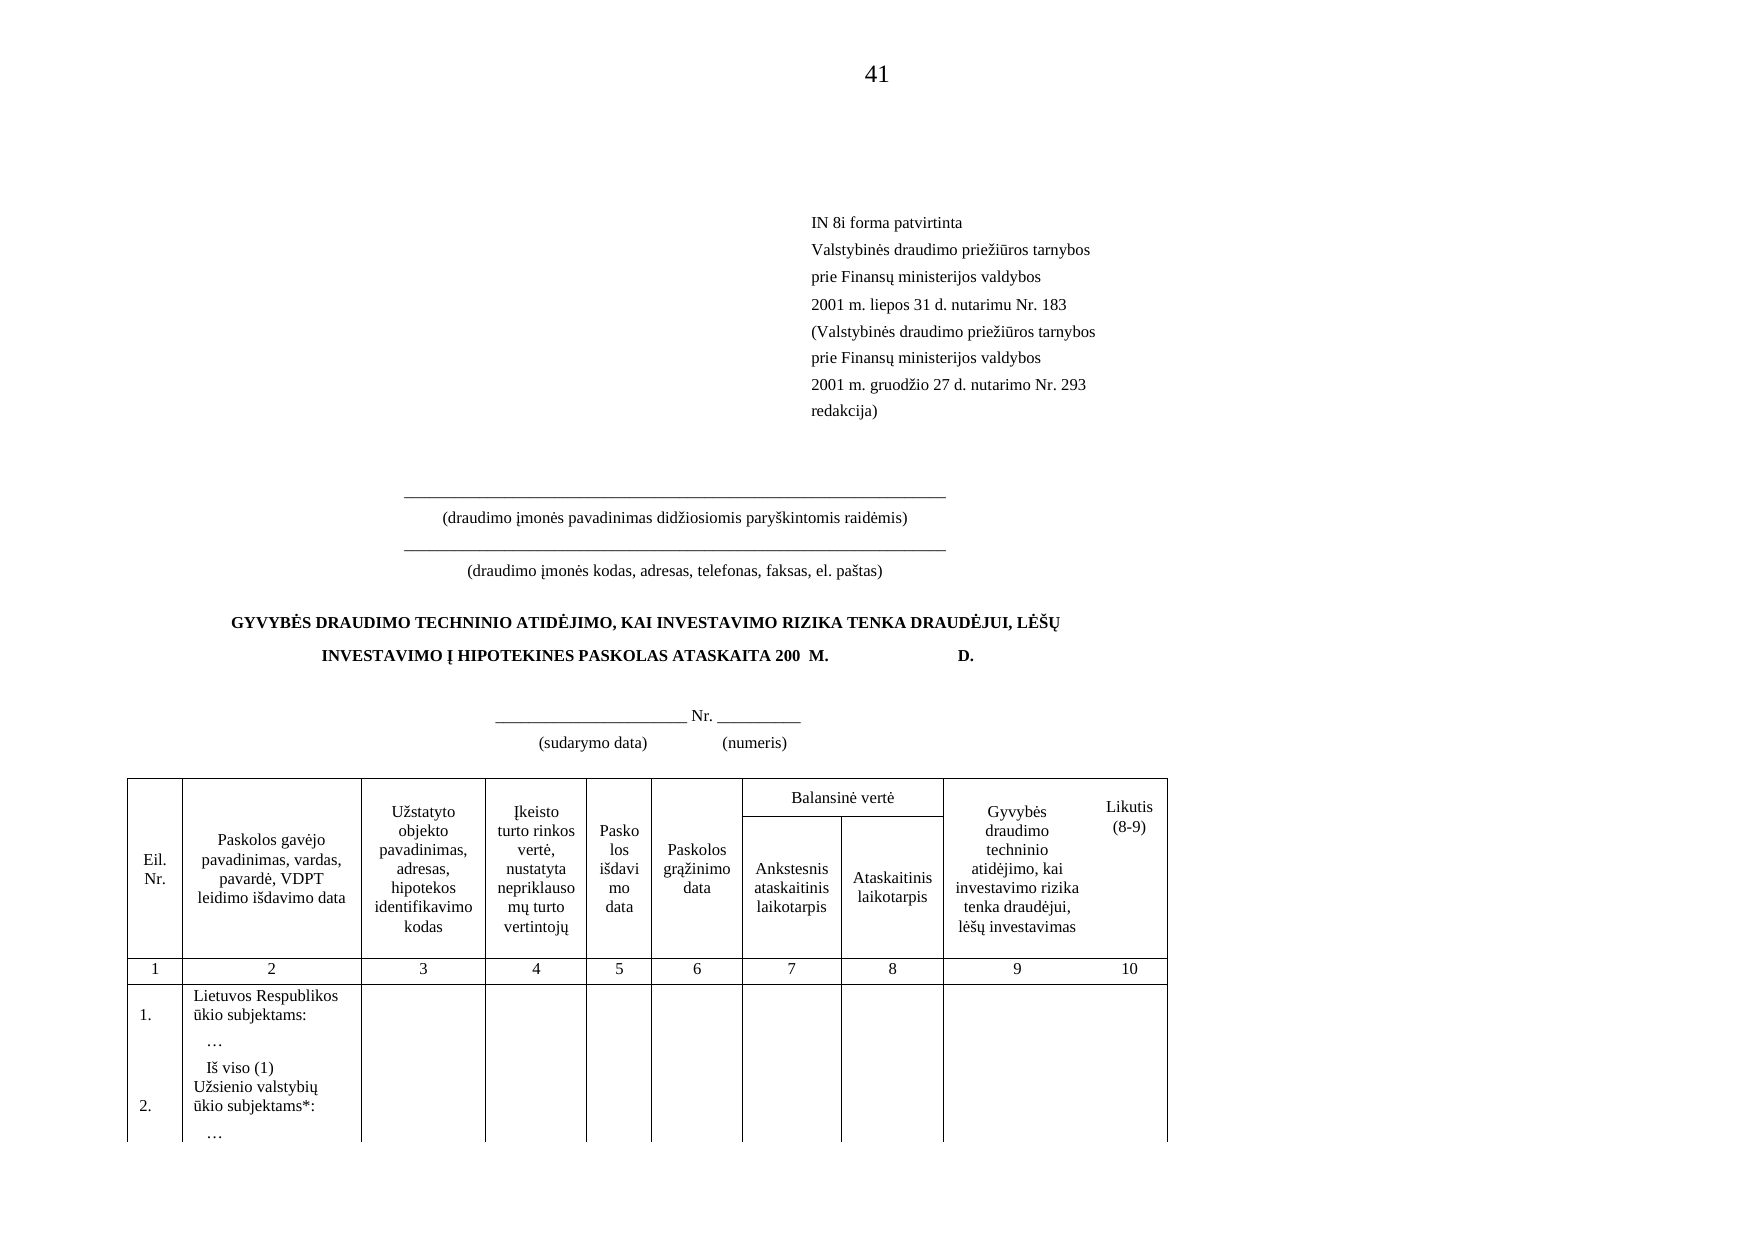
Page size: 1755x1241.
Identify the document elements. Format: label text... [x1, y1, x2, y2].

table_cell [652, 394, 742, 420]
table_cell [1168, 500, 1198, 527]
table_cell Eil. Nr. [128, 779, 182, 958]
table_cell [182, 672, 361, 698]
table_cell [1168, 639, 1198, 672]
table_cell [842, 985, 943, 1024]
table_cell [361, 341, 486, 367]
table_cell Likutis [1091, 779, 1167, 816]
table_cell [652, 341, 742, 367]
table_cell [944, 420, 1091, 447]
table_cell [944, 1024, 1091, 1050]
table_cell [1198, 1077, 1222, 1115]
table_cell [361, 233, 486, 259]
table_cell [1198, 984, 1222, 1024]
table_cell [1168, 1115, 1198, 1142]
table_cell Lietuvos Respublikos ūkio subjektams: [183, 985, 361, 1024]
table_cell [1198, 447, 1222, 473]
table_cell [1168, 778, 1198, 816]
table_cell Įkeisto turto rinkos vertė, nustatyta nepriklausomų turto vertintojų [486, 779, 586, 958]
table_cell [743, 1077, 841, 1115]
table_cell [128, 259, 182, 286]
table_cell [742, 394, 767, 420]
table_cell Paskolos išdavimo data [587, 779, 651, 958]
table_cell [128, 420, 182, 447]
table_cell [742, 447, 841, 473]
table_cell [1168, 553, 1198, 580]
table_cell [742, 314, 767, 341]
table_cell Ataskaitinis laikotarpis [842, 817, 943, 958]
table_cell [128, 1024, 182, 1050]
table_cell [1198, 580, 1222, 606]
table_cell [1168, 474, 1198, 500]
table_cell [128, 500, 182, 527]
table_cell [1168, 672, 1198, 698]
table_cell [743, 985, 841, 1024]
table_cell [361, 394, 486, 420]
table_cell [128, 580, 182, 606]
table_cell [1168, 1024, 1198, 1050]
table_cell (draudimo įmonės pavadinimas didžiosiomis paryškintomis raidėmis) [182, 500, 1168, 527]
table_cell [767, 233, 800, 259]
table_cell 2. [128, 1077, 182, 1115]
table_cell [1091, 985, 1167, 1024]
table_cell [767, 314, 800, 341]
table_cell Paskolos grąžinimo data [652, 779, 742, 958]
table_cell [486, 1050, 586, 1077]
table_cell Ankstesnis ataskaitinis laikotarpis [743, 817, 841, 958]
table_cell [1198, 752, 1222, 778]
table_cell [587, 286, 652, 314]
table_cell [486, 259, 587, 286]
table_cell [767, 341, 800, 367]
table_cell [1198, 367, 1222, 394]
table_cell [486, 1024, 586, 1050]
table_cell [361, 286, 486, 314]
table_cell [944, 1115, 1091, 1142]
table_cell [1198, 639, 1222, 672]
table_cell [652, 1115, 742, 1142]
table_cell [587, 1115, 651, 1142]
table_cell [652, 447, 742, 473]
table_cell [182, 580, 361, 606]
table_cell [486, 985, 586, 1024]
table_cell [652, 259, 742, 286]
table_cell Paskolos gavėjo pavadinimas, vardas, pavardė, VDPT leidimo išdavimo data [183, 779, 361, 958]
table_cell [1168, 606, 1198, 639]
table_cell [361, 447, 486, 473]
table_cell [944, 1077, 1091, 1115]
table_cell [1168, 752, 1198, 778]
table_cell [1168, 699, 1198, 725]
table_cell [1198, 474, 1222, 500]
table_cell [652, 367, 742, 394]
table_cell [767, 259, 800, 286]
table_header IN 8i forma patvirtinta [800, 206, 1091, 232]
table_cell [1168, 259, 1198, 286]
table_cell [1091, 447, 1168, 473]
table_cell _________________________________________________________________ [182, 474, 1168, 500]
table_cell [128, 752, 1168, 778]
table_cell [1168, 725, 1198, 752]
table_cell [128, 447, 182, 473]
table_cell [182, 286, 361, 314]
table_cell (draudimo įmonės kodas, adresas, telefonas, faksas, el. paštas) [182, 553, 1168, 580]
table_cell [742, 367, 767, 394]
table_header [1198, 206, 1222, 232]
table_cell [742, 580, 841, 606]
table_cell [182, 420, 361, 447]
table_cell [128, 672, 182, 698]
table_cell [1168, 1077, 1198, 1115]
table_cell [486, 394, 587, 420]
table_cell [841, 447, 943, 473]
table_cell [1168, 367, 1198, 394]
table_cell [182, 394, 361, 420]
table_cell prie Finansų ministerijos valdybos [800, 259, 1168, 286]
table_cell [362, 1115, 485, 1142]
table_cell [743, 1115, 841, 1142]
table_cell [486, 1115, 586, 1142]
table_cell 5 [587, 959, 651, 984]
table_cell [1091, 1077, 1167, 1115]
table_cell [1091, 420, 1168, 447]
table_cell [652, 314, 742, 341]
table_cell [1091, 672, 1168, 698]
table_cell [652, 580, 742, 606]
table_header [361, 206, 486, 232]
table_cell [652, 420, 742, 447]
table_cell [1198, 816, 1222, 958]
table_cell [841, 580, 943, 606]
table_cell [842, 1115, 943, 1142]
table_cell 1. [128, 985, 182, 1024]
table_header [1091, 206, 1168, 232]
table_cell (sudarymo data) (numeris) [128, 725, 1168, 752]
table_cell [1198, 1115, 1222, 1142]
table_cell [1198, 394, 1222, 420]
table_cell [652, 1050, 742, 1077]
table_cell [486, 367, 587, 394]
table_cell 1 [128, 959, 182, 984]
table_cell 10 [1091, 959, 1167, 984]
table_cell [944, 580, 1091, 606]
table_cell [1168, 1050, 1198, 1077]
table_cell 2001 m. gruodžio 27 d. nutarimo Nr. 293 [800, 367, 1168, 394]
table_cell [944, 672, 1091, 698]
table_cell [587, 314, 652, 341]
table_cell [361, 314, 486, 341]
table_cell [128, 286, 182, 314]
table_cell [362, 985, 485, 1024]
table_cell [361, 259, 486, 286]
table_cell [1198, 958, 1222, 984]
table_cell [361, 420, 486, 447]
table_cell Balansinė vertė [743, 779, 943, 816]
table_cell [841, 672, 943, 698]
table_cell [944, 1050, 1091, 1077]
table_cell [128, 394, 182, 420]
table_cell [182, 314, 361, 341]
table_cell [767, 286, 800, 314]
table_cell [587, 394, 652, 420]
table_cell … [183, 1115, 361, 1142]
table_cell [742, 259, 767, 286]
table_cell [652, 1024, 742, 1050]
table_cell [842, 1050, 943, 1077]
table_cell _________________________________________________________________ [182, 527, 1168, 553]
table_cell [1168, 233, 1198, 259]
table_cell [841, 420, 943, 447]
table_cell [1198, 699, 1222, 725]
table_cell _______________________ Nr. __________ [128, 699, 1168, 725]
table_cell [652, 1077, 742, 1115]
table_cell (Valstybinės draudimo priežiūros tarnybos [800, 314, 1168, 341]
table_cell [742, 672, 841, 698]
table_cell 7 [743, 959, 841, 984]
table_cell [587, 367, 652, 394]
table_cell [1091, 1050, 1167, 1077]
table_cell [587, 259, 652, 286]
table_cell [1198, 606, 1222, 639]
table_cell [362, 1050, 485, 1077]
table_cell [842, 1024, 943, 1050]
table_cell [1198, 233, 1222, 259]
table_cell [362, 1077, 485, 1115]
table_cell [1198, 1050, 1222, 1077]
table_cell redakcija) [800, 394, 1091, 420]
table_cell [361, 580, 486, 606]
table_cell INVESTAVIMO Į HIPOTEKINES PASKOLAS ATASKAITA 200 M. D. [128, 639, 1168, 672]
table_cell [587, 420, 652, 447]
table_cell [587, 672, 652, 698]
table_cell [1168, 816, 1198, 958]
table_cell [652, 286, 742, 314]
table_cell [128, 233, 182, 259]
table_cell 2 [183, 959, 361, 984]
table_cell [1198, 672, 1222, 698]
table_cell [944, 985, 1091, 1024]
table_cell [1091, 1024, 1167, 1050]
table_cell [1198, 286, 1222, 314]
table_header [652, 206, 742, 232]
table_cell [1198, 420, 1222, 447]
table_cell [128, 1115, 182, 1142]
table_cell [1198, 500, 1222, 527]
table_cell [1198, 1024, 1222, 1050]
table_cell GYVYBĖS DRAUDIMO TECHNINIO ATIDĖJIMO, KAI INVESTAVIMO RIZIKA TENKA DRAUDĖJUI, LĖŠŲ [128, 606, 1168, 639]
table_cell [486, 580, 587, 606]
table_cell [486, 233, 587, 259]
table_cell [1198, 778, 1222, 816]
table_cell Gyvybės draudimo techninio atidėjimo, kai investavimo rizika tenka draudėjui, lėšų investavimas [944, 779, 1091, 958]
table_cell [1198, 341, 1222, 367]
table_cell [944, 447, 1091, 473]
table_cell 8 [842, 959, 943, 984]
table_cell [767, 394, 800, 420]
table_cell [486, 420, 587, 447]
table_cell [742, 233, 767, 259]
table_cell [742, 286, 767, 314]
table_cell (8-9) [1091, 816, 1167, 958]
table_cell 3 [362, 959, 485, 984]
table_cell [1091, 1115, 1167, 1142]
table_cell [1168, 394, 1198, 420]
table_cell [587, 341, 652, 367]
table_cell [486, 447, 587, 473]
table_cell [1168, 341, 1198, 367]
table_header [742, 206, 767, 232]
table_cell 9 [944, 959, 1091, 984]
table_cell [587, 233, 652, 259]
table_cell Užsienio valstybių ūkio subjektams*: [183, 1077, 361, 1115]
table_cell [361, 672, 486, 698]
table_cell [743, 1024, 841, 1050]
table_cell [767, 367, 800, 394]
table_cell [182, 367, 361, 394]
table_cell Valstybinės draudimo priežiūros tarnybos [800, 233, 1168, 259]
table_cell [486, 1077, 586, 1115]
table_cell [1198, 725, 1222, 752]
table_cell [128, 527, 182, 553]
table_cell prie Finansų ministerijos valdybos [800, 341, 1168, 367]
table_cell [842, 1077, 943, 1115]
table_cell [182, 447, 361, 473]
table_cell 6 [652, 959, 742, 984]
table_cell [1168, 958, 1198, 984]
table_cell 2001 m. liepos 31 d. nutarimu Nr. 183 [800, 286, 1198, 314]
table_cell [486, 314, 587, 341]
table_cell [587, 580, 652, 606]
table_cell [587, 447, 652, 473]
table_cell 4 [486, 959, 586, 984]
table_cell … [183, 1024, 361, 1050]
table_cell [652, 672, 742, 698]
table_cell [182, 233, 361, 259]
table_cell [1198, 314, 1222, 341]
table_header [767, 206, 800, 232]
table_cell [1198, 527, 1222, 553]
table_cell [128, 314, 182, 341]
table_cell [128, 553, 182, 580]
table_header [1168, 206, 1198, 232]
table_cell [587, 1077, 651, 1115]
table_cell [128, 1050, 182, 1077]
table_header [182, 206, 361, 232]
table_cell [182, 259, 361, 286]
table_cell [1168, 580, 1198, 606]
table_cell [1168, 447, 1198, 473]
table_cell [128, 367, 182, 394]
table_cell [742, 420, 841, 447]
table_cell [362, 1024, 485, 1050]
table_header [128, 206, 182, 232]
table_cell [1091, 580, 1168, 606]
table_cell [742, 341, 767, 367]
table_cell [1168, 984, 1198, 1024]
table_cell [361, 367, 486, 394]
table_header [587, 206, 652, 232]
table_cell [128, 474, 182, 500]
table_cell [486, 286, 587, 314]
table_cell [128, 341, 182, 367]
table_cell Užstatyto objekto pavadinimas, adresas, hipotekos identifikavimo kodas [362, 779, 485, 958]
table_cell [486, 341, 587, 367]
table_cell [1168, 527, 1198, 553]
table_cell [486, 672, 587, 698]
table_cell [652, 233, 742, 259]
table_cell [652, 985, 742, 1024]
table_cell [182, 341, 361, 367]
table_cell [587, 1050, 651, 1077]
table_cell [1091, 394, 1168, 420]
table_cell [587, 985, 651, 1024]
table_cell [1198, 259, 1222, 286]
table_cell Iš viso (1) [183, 1050, 361, 1077]
table_cell [1168, 314, 1198, 341]
table_cell [587, 1024, 651, 1050]
table_header [486, 206, 587, 232]
table_cell [743, 1050, 841, 1077]
table_cell [1198, 553, 1222, 580]
table_cell [1168, 420, 1198, 447]
